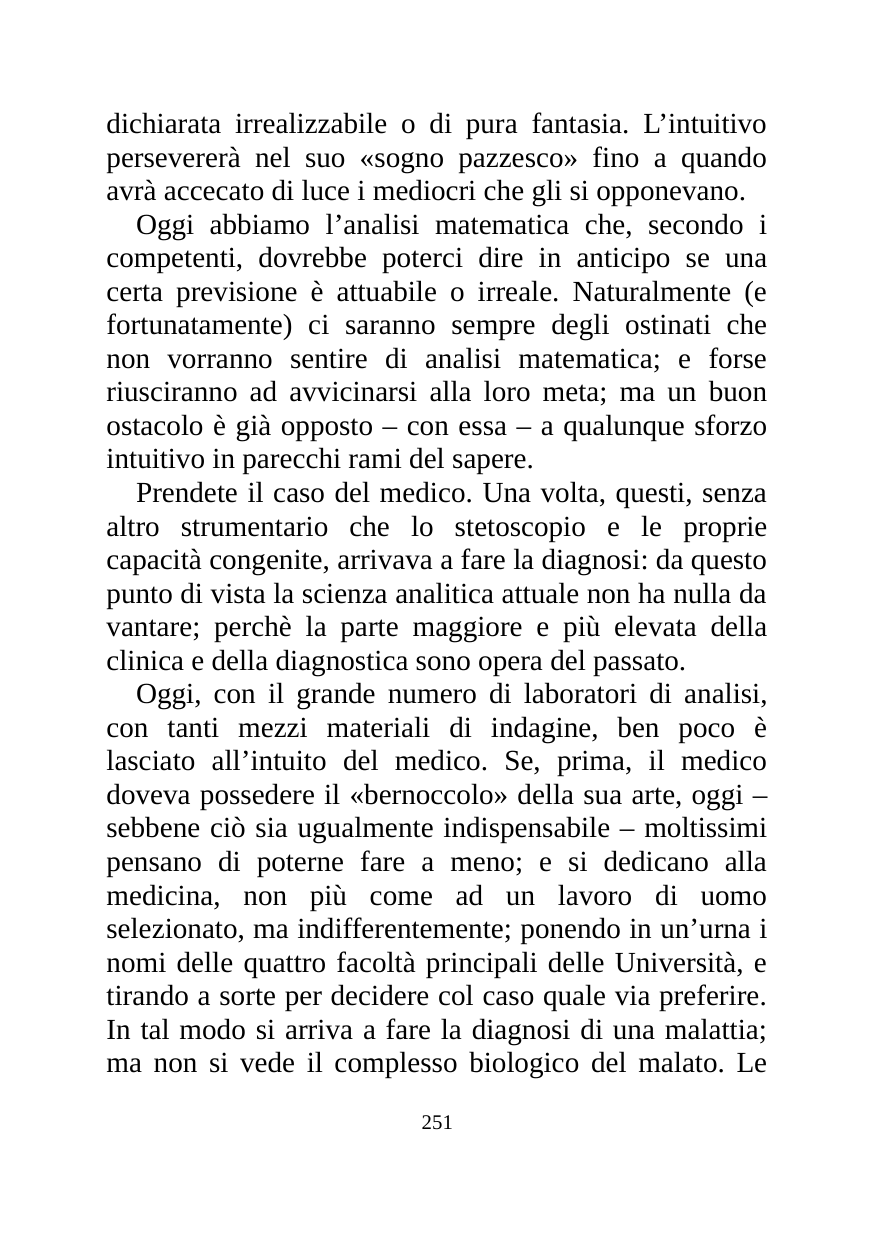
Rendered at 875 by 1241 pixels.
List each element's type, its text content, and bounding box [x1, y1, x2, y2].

text Oggi, con il grande numero di laboratori di analisi, con tanti mezzi materiali di indagine, ben poco è lasciato all’intuito del medico. Se, prima, il medico doveva possedere il «bernoccolo» della sua arte, oggi – sebbene ciò sia ugualmente indispensabile – moltissimi pensano di poterne fare a meno; e si dedicano alla medicina, non più come ad un lavoro di uomo selezionato, ma indifferentemente; ponendo in un’urna i nomi delle quattro facoltà principali delle Università, e tirando a sorte per decidere col caso quale via preferire. In tal modo si arriva a fare la diagnosi di una malattia; ma non si vede il complesso biologico del malato. Le [106, 676, 768, 1079]
text dichiarata irrealizzabile o di pura fantasia. L’intuitivo persevererà nel suo «sogno pazzesco» fino a quando avrà accecato di luce i mediocri che gli si opponevano. [106, 106, 768, 207]
text Prendete il caso del medico. Una volta, questi, senza altro strumentario che lo stetoscopio e le proprie capacità congenite, arrivava a fare la diagnosi: da questo punto di vista la scienza analitica attuale non ha nulla da vantare; perchè la parte maggiore e più elevata della clinica e della diagnostica sono opera del passato. [106, 475, 768, 676]
text Oggi abbiamo l’analisi matematica che, secondo i competenti, dovrebbe poterci dire in anticipo se una certa previsione è attuabile o irreale. Naturalmente (e fortunatamente) ci saranno sempre degli ostinati che non vorranno sentire di analisi matematica; e forse riusciranno ad avvicinarsi alla loro meta; ma un buon ostacolo è già opposto – con essa – a qualunque sforzo intuitivo in parecchi rami del sapere. [106, 207, 768, 475]
